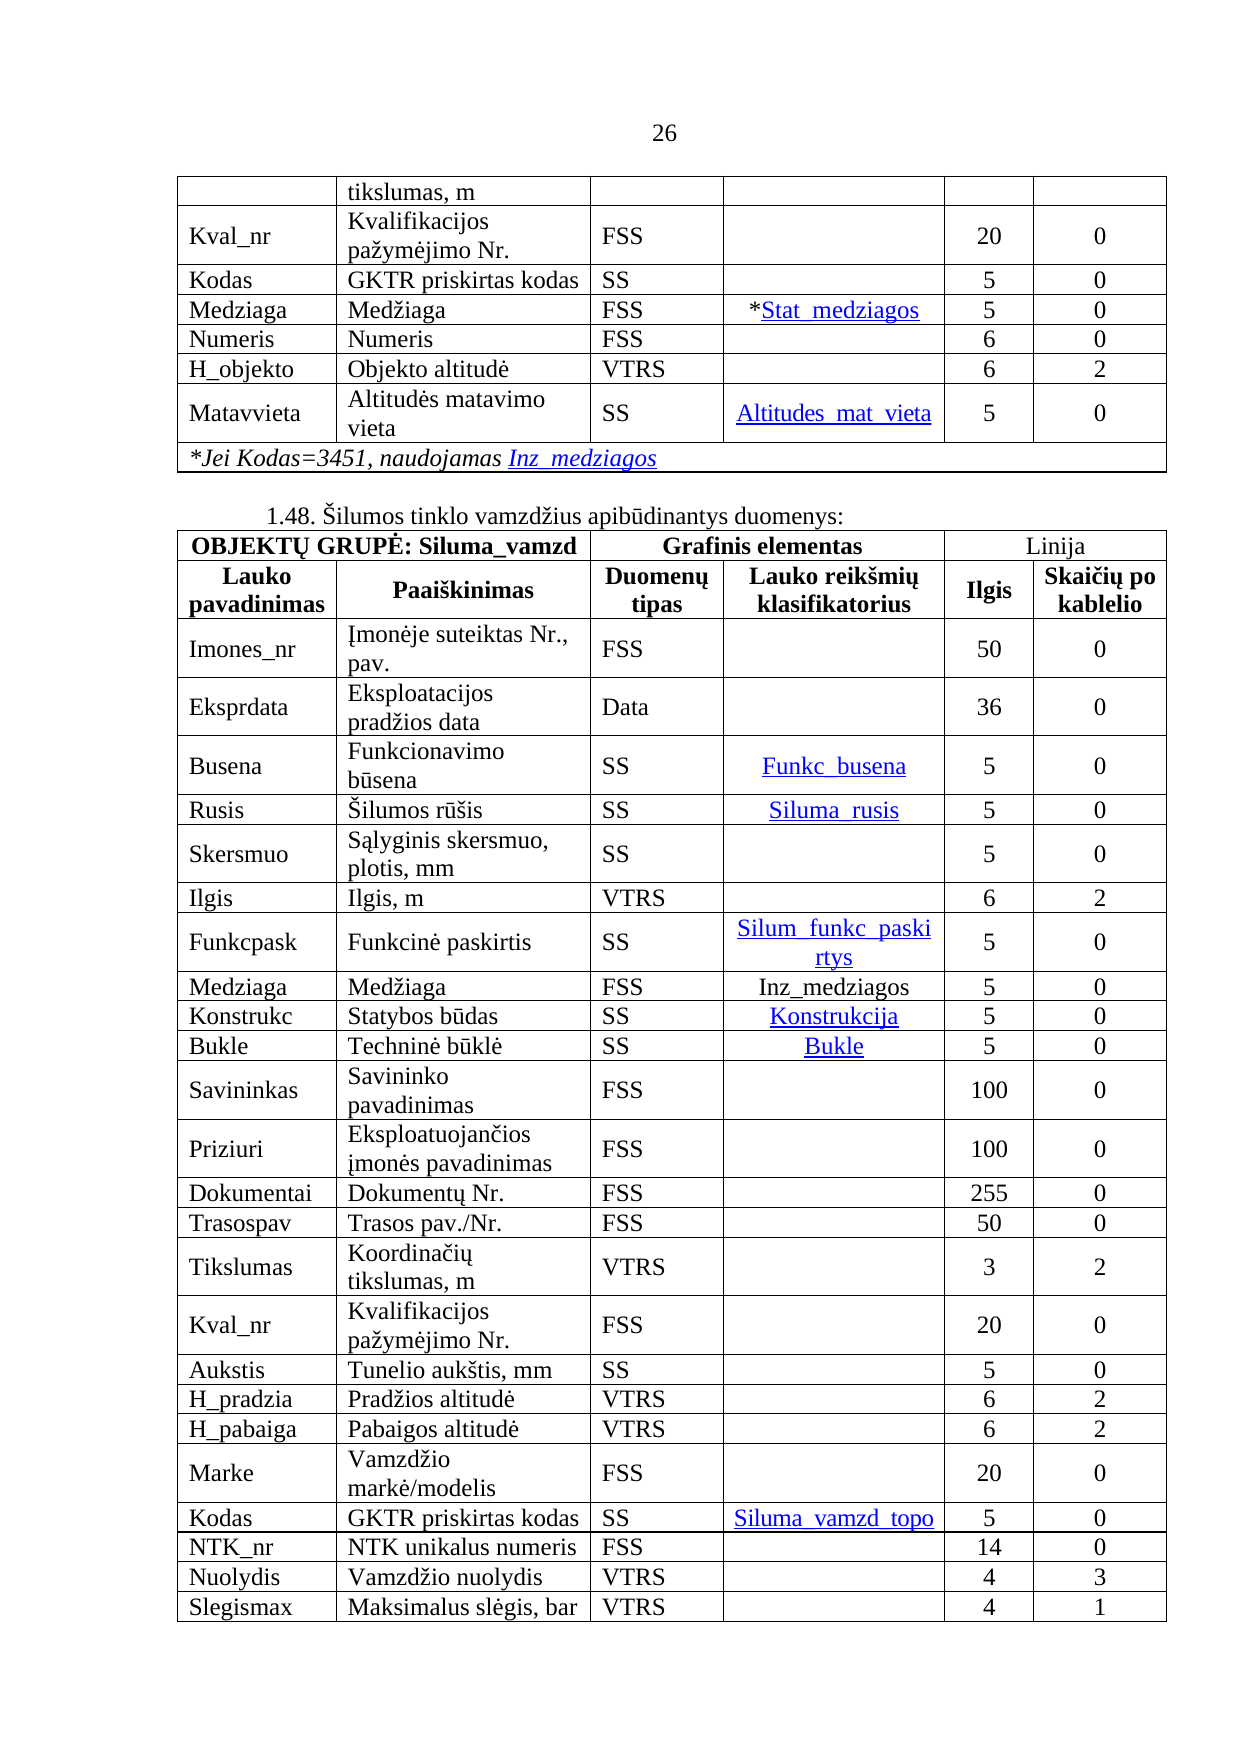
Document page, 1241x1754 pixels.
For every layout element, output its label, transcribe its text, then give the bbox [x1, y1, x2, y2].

table_cell Rusis [178, 795, 336, 824]
table_cell 50 [945, 619, 1033, 677]
table_cell Matavvieta [178, 384, 336, 442]
table_cell [724, 619, 944, 677]
table_cell Savininko pavadinimas [337, 1061, 590, 1118]
table_cell 5 [945, 736, 1033, 794]
table_cell Įmonėje suteiktas Nr., pav. [337, 619, 590, 677]
table_cell Vamzdžio nuolydis [337, 1562, 590, 1591]
table_cell Eksprdata [178, 678, 336, 735]
table_cell [1034, 177, 1166, 205]
table_cell Aukstis [178, 1355, 336, 1383]
table_cell 0 [1034, 1444, 1166, 1502]
table_cell H_pabaiga [178, 1414, 336, 1443]
table_cell 0 [1034, 1533, 1166, 1561]
table_cell Kval_nr [178, 206, 336, 264]
table_cell Kodas [178, 265, 336, 294]
table_cell Paaiškinimas [337, 561, 590, 618]
table_cell [724, 1208, 944, 1237]
table_cell [724, 354, 944, 383]
table_cell FSS [591, 1061, 723, 1118]
table_cell SS [591, 1031, 723, 1060]
table_cell 6 [945, 325, 1033, 353]
table_cell FSS [591, 325, 723, 353]
table_cell [724, 825, 944, 882]
table_cell FSS [591, 1208, 723, 1237]
table_cell 6 [945, 1414, 1033, 1443]
table_cell 1 [1034, 1592, 1166, 1621]
table_cell SS [591, 1001, 723, 1030]
table_cell Skersmuo [178, 825, 336, 882]
table_cell Kval_nr [178, 1296, 336, 1354]
table_cell 14 [945, 1533, 1033, 1561]
table_cell Vamzdžio markė/modelis [337, 1444, 590, 1502]
text 1.48. Šilumos tinklo vamzdžius apibūdinantys duomenys: [177, 501, 1152, 530]
table_cell Medziaga [178, 972, 336, 1000]
table_cell Slegismax [178, 1592, 336, 1621]
table_cell Statybos būdas [337, 1001, 590, 1030]
table_cell Trasospav [178, 1208, 336, 1237]
table_cell Šilumos rūšis [337, 795, 590, 824]
table_cell Tikslumas [178, 1238, 336, 1295]
table_cell [724, 265, 944, 294]
table_cell 0 [1034, 1178, 1166, 1207]
table_cell [724, 206, 944, 264]
table_cell [724, 678, 944, 735]
table_cell Funkcinė paskirtis [337, 913, 590, 971]
table_cell [724, 1061, 944, 1118]
table_cell Savininkas [178, 1061, 336, 1118]
table_cell 0 [1034, 1355, 1166, 1383]
table_cell VTRS [591, 1385, 723, 1413]
table_cell Skaičių po kablelio [1034, 561, 1166, 618]
table_cell Siluma_rusis [724, 795, 944, 824]
table_cell VTRS [591, 354, 723, 383]
table_cell [724, 177, 944, 205]
table_cell FSS [591, 1120, 723, 1177]
table_cell [724, 1296, 944, 1354]
table_cell Marke [178, 1444, 336, 1502]
table_cell 2 [1034, 354, 1166, 383]
table_cell 0 [1034, 1208, 1166, 1237]
table_cell tikslumas, m [337, 177, 590, 205]
table_cell [178, 177, 336, 205]
table_cell 5 [945, 265, 1033, 294]
table_cell Ilgis, m [337, 883, 590, 912]
table_cell Lauko pavadinimas [178, 561, 336, 618]
table_cell FSS [591, 1533, 723, 1561]
table_cell VTRS [591, 1414, 723, 1443]
table_cell 20 [945, 1444, 1033, 1502]
table_cell [724, 1178, 944, 1207]
table_cell 5 [945, 913, 1033, 971]
table_cell FSS [591, 206, 723, 264]
table_cell 0 [1034, 736, 1166, 794]
table_cell [724, 1592, 944, 1621]
table_cell 3 [945, 1238, 1033, 1295]
table_cell [724, 1238, 944, 1295]
table_cell Funkcpask [178, 913, 336, 971]
table_header Grafinis elementas [591, 531, 944, 560]
table_cell 6 [945, 354, 1033, 383]
table_cell 5 [945, 295, 1033, 323]
table_cell 5 [945, 384, 1033, 442]
table_cell GKTR priskirtas kodas [337, 1503, 590, 1531]
table_cell 0 [1034, 913, 1166, 971]
table_cell SS [591, 736, 723, 794]
table_cell Siluma_vamzd_topo [724, 1503, 944, 1531]
table_cell Pradžios altitudė [337, 1385, 590, 1413]
table_cell 0 [1034, 825, 1166, 882]
table_cell SS [591, 1355, 723, 1383]
table_cell 0 [1034, 1001, 1166, 1030]
table_cell 20 [945, 206, 1033, 264]
table_cell 5 [945, 825, 1033, 882]
table_cell VTRS [591, 883, 723, 912]
table_cell SS [591, 384, 723, 442]
table_cell SS [591, 825, 723, 882]
table_cell SS [591, 1503, 723, 1531]
table_cell 0 [1034, 972, 1166, 1000]
table_cell [724, 325, 944, 353]
table_cell *Jei Kodas=3451, naudojamas Inz_medziagos [178, 443, 1166, 471]
table_cell 2 [1034, 883, 1166, 912]
table_cell 0 [1034, 1120, 1166, 1177]
table_cell 3 [1034, 1562, 1166, 1591]
table_cell Inz_medziagos [724, 972, 944, 1000]
table_cell 50 [945, 1208, 1033, 1237]
table_cell H_pradzia [178, 1385, 336, 1413]
table_cell Tunelio aukštis, mm [337, 1355, 590, 1383]
table_cell [591, 177, 723, 205]
table_cell 2 [1034, 1238, 1166, 1295]
table_cell Priziuri [178, 1120, 336, 1177]
table_cell Data [591, 678, 723, 735]
table_cell 2 [1034, 1414, 1166, 1443]
table_cell Eksploatuojančios įmonės pavadinimas [337, 1120, 590, 1177]
table_cell 6 [945, 883, 1033, 912]
table_cell 0 [1034, 295, 1166, 323]
table_cell 4 [945, 1592, 1033, 1621]
table_cell VTRS [591, 1562, 723, 1591]
table_cell 5 [945, 795, 1033, 824]
table_cell GKTR priskirtas kodas [337, 265, 590, 294]
table_cell Medziaga [178, 295, 336, 323]
table_cell Kvalifikacijos pažymėjimo Nr. [337, 1296, 590, 1354]
table_cell [724, 1533, 944, 1561]
table_cell 5 [945, 972, 1033, 1000]
table_cell VTRS [591, 1238, 723, 1295]
table_cell NTK_nr [178, 1533, 336, 1561]
table_cell 0 [1034, 265, 1166, 294]
table_cell 36 [945, 678, 1033, 735]
table_cell Maksimalus slėgis, bar [337, 1592, 590, 1621]
table_cell Kvalifikacijos pažymėjimo Nr. [337, 206, 590, 264]
table_cell Bukle [178, 1031, 336, 1060]
table_cell VTRS [591, 1592, 723, 1621]
table_cell [724, 1355, 944, 1383]
table_cell Busena [178, 736, 336, 794]
table_cell 100 [945, 1120, 1033, 1177]
table_cell [724, 1414, 944, 1443]
table_cell Dokumentų Nr. [337, 1178, 590, 1207]
table_cell [724, 1444, 944, 1502]
table_cell FSS [591, 972, 723, 1000]
table_cell Ilgis [945, 561, 1033, 618]
table_cell 0 [1034, 795, 1166, 824]
table_cell 255 [945, 1178, 1033, 1207]
table_cell [724, 1120, 944, 1177]
table_cell Kodas [178, 1503, 336, 1531]
table_cell Silum_funkc_paskirtys [724, 913, 944, 971]
table_cell 5 [945, 1503, 1033, 1531]
table_cell 0 [1034, 1296, 1166, 1354]
table_cell Ilgis [178, 883, 336, 912]
table_cell Altitudės matavimo vieta [337, 384, 590, 442]
table_cell Funkcionavimo būsena [337, 736, 590, 794]
table_cell Imones_nr [178, 619, 336, 677]
table_cell 5 [945, 1001, 1033, 1030]
table_cell [724, 1385, 944, 1413]
table_cell 0 [1034, 206, 1166, 264]
table_cell Nuolydis [178, 1562, 336, 1591]
table_cell Pabaigos altitudė [337, 1414, 590, 1443]
table_cell [724, 1562, 944, 1591]
table_cell 5 [945, 1031, 1033, 1060]
table_cell H_objekto [178, 354, 336, 383]
table_cell *Stat_medziagos [724, 295, 944, 323]
table_cell 2 [1034, 1385, 1166, 1413]
table_cell [724, 883, 944, 912]
table_cell Eksploatacijos pradžios data [337, 678, 590, 735]
table_cell 0 [1034, 619, 1166, 677]
table_cell FSS [591, 1444, 723, 1502]
table_cell NTK unikalus numeris [337, 1533, 590, 1561]
table_cell 0 [1034, 384, 1166, 442]
table_cell Bukle [724, 1031, 944, 1060]
table_cell 6 [945, 1385, 1033, 1413]
table_cell FSS [591, 1296, 723, 1354]
table_cell Techninė būklė [337, 1031, 590, 1060]
table_cell 0 [1034, 325, 1166, 353]
table_cell 5 [945, 1355, 1033, 1383]
table_cell Lauko reikšmių klasifikatorius [724, 561, 944, 618]
table_cell 100 [945, 1061, 1033, 1118]
table_cell SS [591, 265, 723, 294]
table_cell 0 [1034, 1031, 1166, 1060]
table_cell Medžiaga [337, 972, 590, 1000]
table_cell 0 [1034, 1061, 1166, 1118]
table_cell SS [591, 913, 723, 971]
table_cell Objekto altitudė [337, 354, 590, 383]
table_cell Sąlyginis skersmuo, plotis, mm [337, 825, 590, 882]
table_cell Trasos pav./Nr. [337, 1208, 590, 1237]
table_cell 4 [945, 1562, 1033, 1591]
table_cell Medžiaga [337, 295, 590, 323]
table_cell Dokumentai [178, 1178, 336, 1207]
table_cell Duomenų tipas [591, 561, 723, 618]
table_cell [945, 177, 1033, 205]
table_cell 0 [1034, 678, 1166, 735]
table_header OBJEKTŲ GRUPĖ: Siluma_vamzd [178, 531, 590, 560]
table_cell Numeris [178, 325, 336, 353]
table_cell Numeris [337, 325, 590, 353]
table_cell 20 [945, 1296, 1033, 1354]
table_cell SS [591, 795, 723, 824]
table_cell FSS [591, 1178, 723, 1207]
table_cell Konstrukcija [724, 1001, 944, 1030]
table_cell Koordinačių tikslumas, m [337, 1238, 590, 1295]
table_cell FSS [591, 619, 723, 677]
table_cell Konstrukc [178, 1001, 336, 1030]
table_header Linija [945, 531, 1166, 560]
table_cell FSS [591, 295, 723, 323]
table_cell Altitudes_mat_vieta [724, 384, 944, 442]
table_cell Funkc_busena [724, 736, 944, 794]
table_cell 0 [1034, 1503, 1166, 1531]
